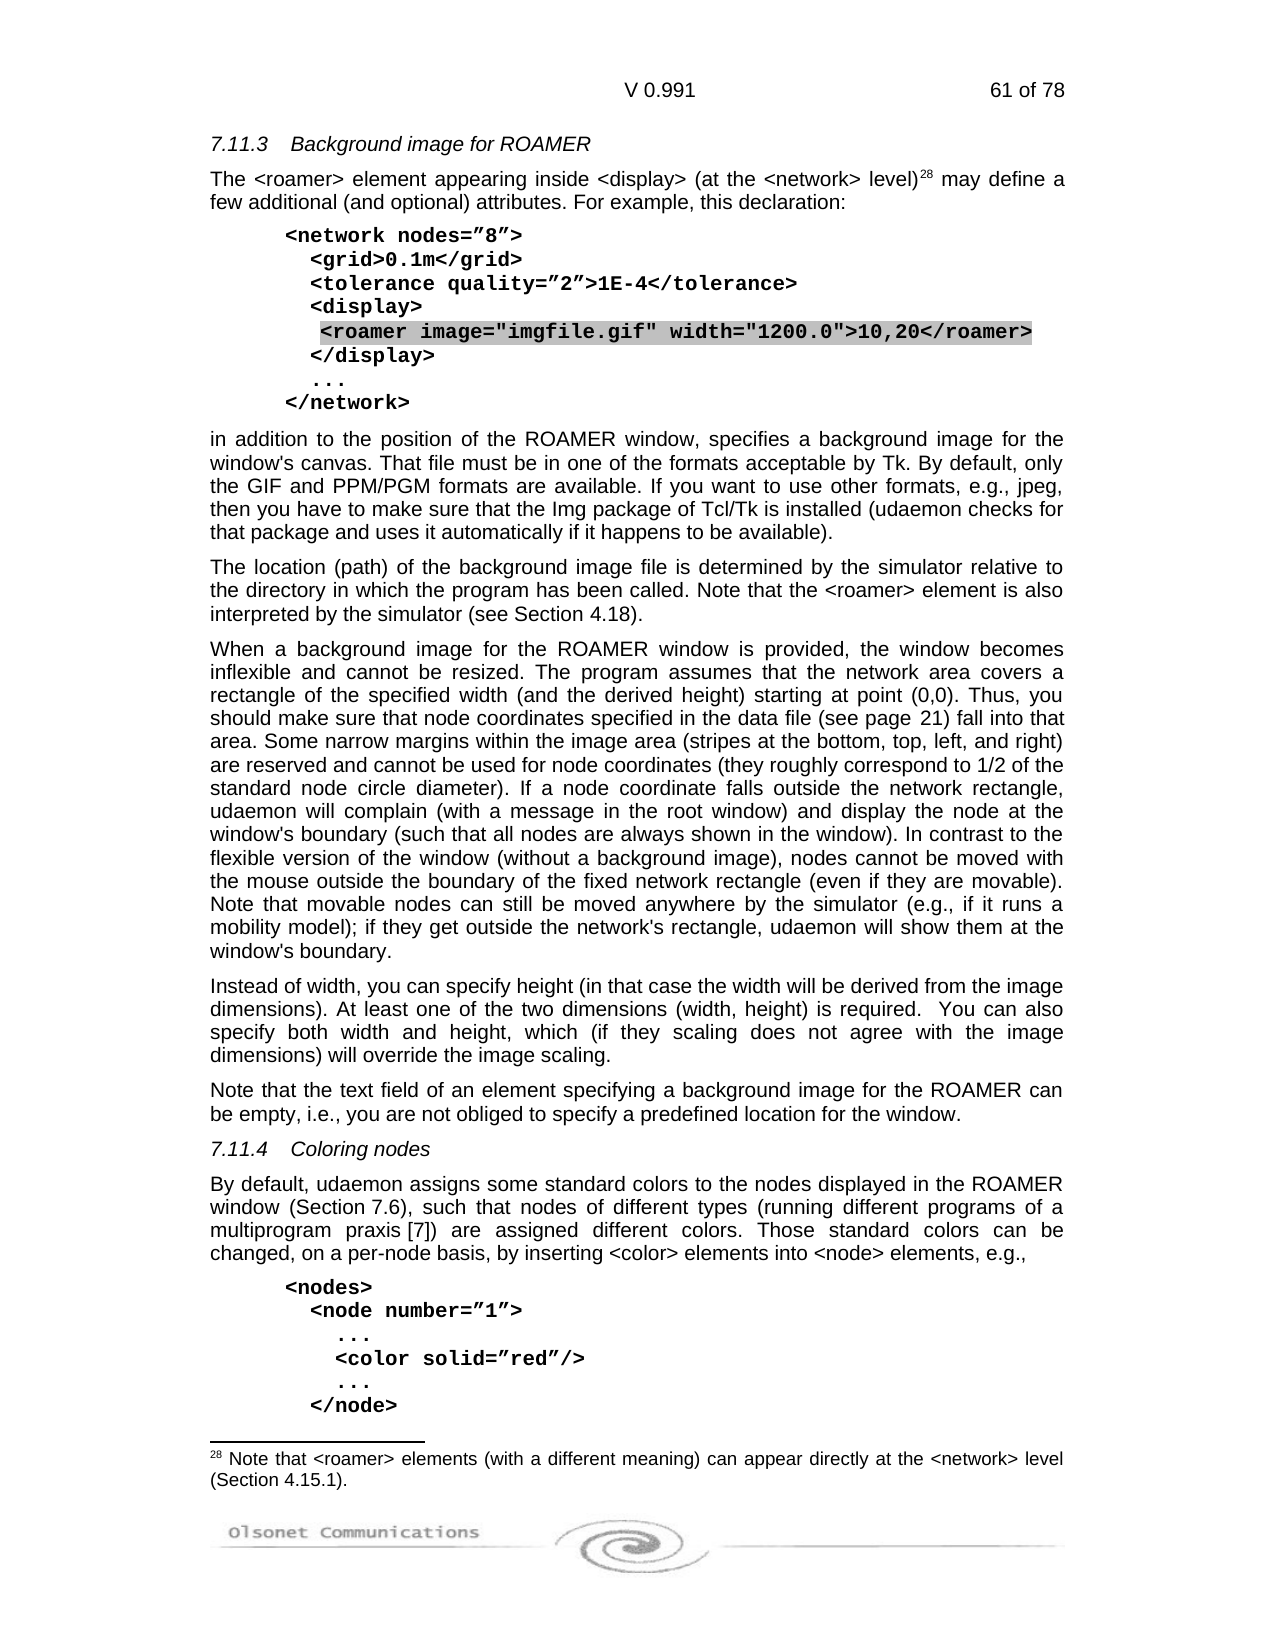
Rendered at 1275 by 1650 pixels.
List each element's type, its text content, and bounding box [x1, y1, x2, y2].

text Note that <roamer> elements (with a different meaning) can appear directly at the <network> level (Section 4.15.1). [210, 1448, 1065, 1490]
text <roamer image="imgfile.gif" width="1200.0">10,20</roamer> [210, 320, 1065, 345]
text </node> [210, 1395, 1065, 1419]
text </network> [210, 392, 1065, 416]
text ... [210, 369, 1065, 392]
text ... [210, 1371, 1065, 1395]
text Instead of width, you can specify height (in that case the width will be derived from the image dimensions). At least one of the two dimensions (width, height) is required. You can also specify both width and height, which (if they scaling does not agree with the image dimensions) will override the image scaling. [210, 974, 1065, 1067]
text When a background image for the ROAMER window is provided, the window becomes inflexible and cannot be resized. The program assumes that the network area covers a rectangle of the specified width (and the derived height) starting at point (0,0). Thus, you should make sure that node coordinates specified in the data file (see page 21) fall into that area. Some narrow margins within the image area (stripes at the bottom, top, left, and right) are reserved and cannot be used for node coordinates (they roughly correspond to 1/2 of the standard node circle diameter). If a node coordinate falls outside the network rectangle, udaemon will complain (with a message in the root window) and display the node at the window's boundary (such that all nodes are always shown in the window). In contrast to the flexible version of the window (without a background image), nodes cannot be moved with the mouse outside the boundary of the fixed network rectangle (even if they are movable). Note that movable nodes can still be moved anywhere by the simulator (e.g., if it runs a mobility model); if they get outside the network's rectangle, udaemon will show them at the window's boundary. [210, 637, 1065, 962]
text <network nodes=”8”> [210, 225, 1065, 249]
subtitle Background image for ROAMER [210, 132, 1065, 155]
text in addition to the position of the ROAMER window, specifies a background image for the window's canvas. That file must be in one of the formats acceptable by Tk. By default, only the GIF and PPM/PGM formats are available. If you want to use other formats, e.g., jpeg, then you have to make sure that the Img package of Tcl/Tk is installed (udaemon checks for that package and uses it automatically if it happens to be available). [210, 428, 1065, 544]
text By default, udaemon assigns some standard colors to the nodes displayed in the ROAMER window (Section 7.6), such that nodes of different types (running different programs of a multiprogram praxis [7]) are assigned different colors. Those standard colors can be changed, on a per-node basis, by inserting <color> elements into <node> elements, e.g., [210, 1172, 1065, 1265]
text The location (path) of the background image file is determined by the simulator relative to the directory in which the program has been called. Note that the <roamer> element is also interpreted by the simulator (see Section 4.18). [210, 556, 1065, 625]
text <nodes> [210, 1277, 1065, 1300]
text </display> [210, 345, 1065, 369]
text ... [210, 1324, 1065, 1348]
picture [210, 1504, 1065, 1596]
text <grid>0.1m</grid> [210, 249, 1065, 273]
text <display> [210, 296, 1065, 320]
text Note that the text field of an element specifying a background image for the ROAMER can be empty, i.e., you are not obliged to specify a predefined location for the window. [210, 1079, 1065, 1125]
text <node number=”1”> [210, 1300, 1065, 1324]
text <color solid=”red”/> [210, 1348, 1065, 1371]
subtitle Coloring nodes [210, 1137, 1065, 1160]
text The <roamer> element appearing inside <display> (at the <network> level) may define a few additional (and optional) attributes. For example, this declaration: [210, 167, 1065, 214]
text <tolerance quality=”2”>1E-4</tolerance> [210, 273, 1065, 296]
